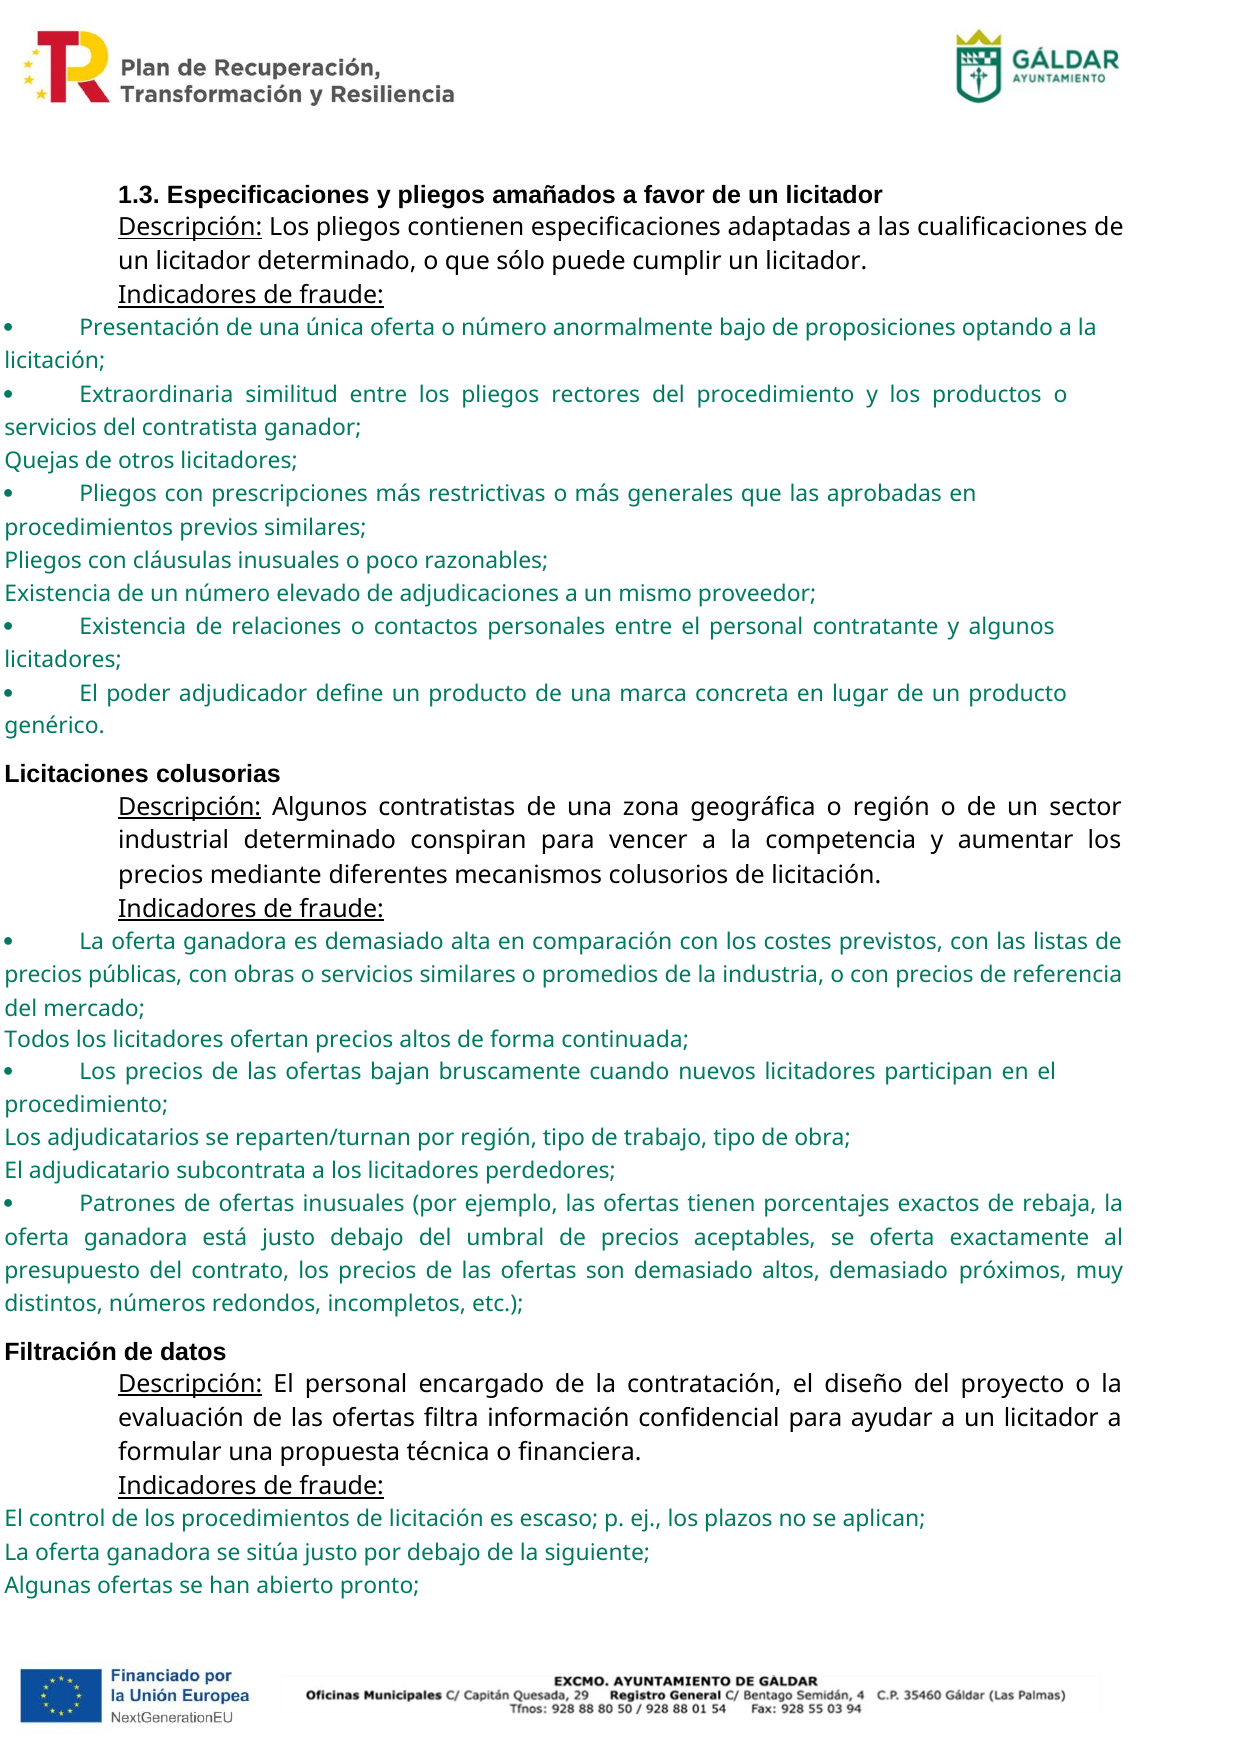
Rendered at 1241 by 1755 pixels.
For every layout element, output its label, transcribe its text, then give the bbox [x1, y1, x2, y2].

list Algunas ofertas se han abierto pronto; [0, 1568, 1153, 1600]
list Especificaciones y pliegos amañados a favor de un licitador [118, 180, 1153, 209]
list Los adjudicatarios se reparten/turnan por región, tipo de trabajo, tipo de obra; [0, 1121, 1153, 1152]
list Quejas de otros licitadores; [0, 444, 1153, 476]
list El poder adjudicador define un producto de una marca concreta en lugar de un producto genérico. [4, 677, 1122, 741]
list Pliegos con prescripciones más restrictivas o más generales que las aprobadas en procedimientos previos similares; [4, 477, 1123, 542]
list Todos los licitadores ofertan precios altos de forma continuada; [0, 1025, 1153, 1053]
list La oferta ganadora se sitúa justo por debajo de la siguiente; [0, 1535, 1153, 1567]
text Indicadores de fraude: [118, 890, 1153, 924]
list Existencia de un número elevado de adjudicaciones a un mismo proveedor; [0, 577, 1153, 608]
text Descripción: Algunos contratistas de una zona geográfica o región o de un sector industrial determinado conspiran para vencer a la competencia y aumentar los precios mediante diferentes mecanismos colusorios de licitación. [118, 788, 1122, 890]
text Indicadores de fraude: [118, 1468, 1153, 1502]
list Existencia de relaciones o contactos personales entre el personal contratante y algunos licitadores; [4, 610, 1123, 674]
list Pliegos con cláusulas inusuales o poco razonables; [0, 544, 1153, 575]
list La oferta ganadora es demasiado alta en comparación con los costes previstos, con las listas de precios públicas, con obras o servicios similares o promedios de la industria, o con precios de referencia del mercado; [4, 924, 1123, 1023]
text Descripción: El personal encargado de la contratación, el diseño del proyecto o la evaluación de las ofertas filtra información confidencial para ayudar a un licitador a formular una propuesta técnica o financiera. [118, 1366, 1122, 1468]
list Patrones de ofertas inusuales (por ejemplo, las ofertas tienen porcentajes exactos de rebaja, la oferta ganadora está justo debajo del umbral de precios aceptables, se oferta exactamente al presupuesto del contrato, los precios de las ofertas son demasiado altos, demasiado próximos, muy distintos, números redondos, incompletos, etc.); [4, 1187, 1123, 1318]
text Descripción: Los pliegos contienen especificaciones adaptadas a las cualificaciones de un licitador determinado, o que sólo puede cumplir un licitador. [118, 209, 1153, 277]
list Presentación de una única oferta o número anormalmente bajo de proposiciones optando a la licitación; [4, 311, 1123, 376]
list Los precios de las ofertas bajan bruscamente cuando nuevos licitadores participan en el procedimiento; [4, 1054, 1123, 1119]
list El adjudicatario subcontrata a los licitadores perdedores; [0, 1154, 1153, 1185]
list Licitaciones colusorias [0, 759, 1153, 788]
list Filtración de datos [0, 1337, 1153, 1366]
text Indicadores de fraude: [118, 277, 1153, 311]
list Extraordinaria similitud entre los pliegos rectores del procedimiento y los productos o servicios del contratista ganador; [4, 378, 1122, 442]
list El control de los procedimientos de licitación es escaso; p. ej., los plazos no se aplican; [0, 1502, 1153, 1533]
